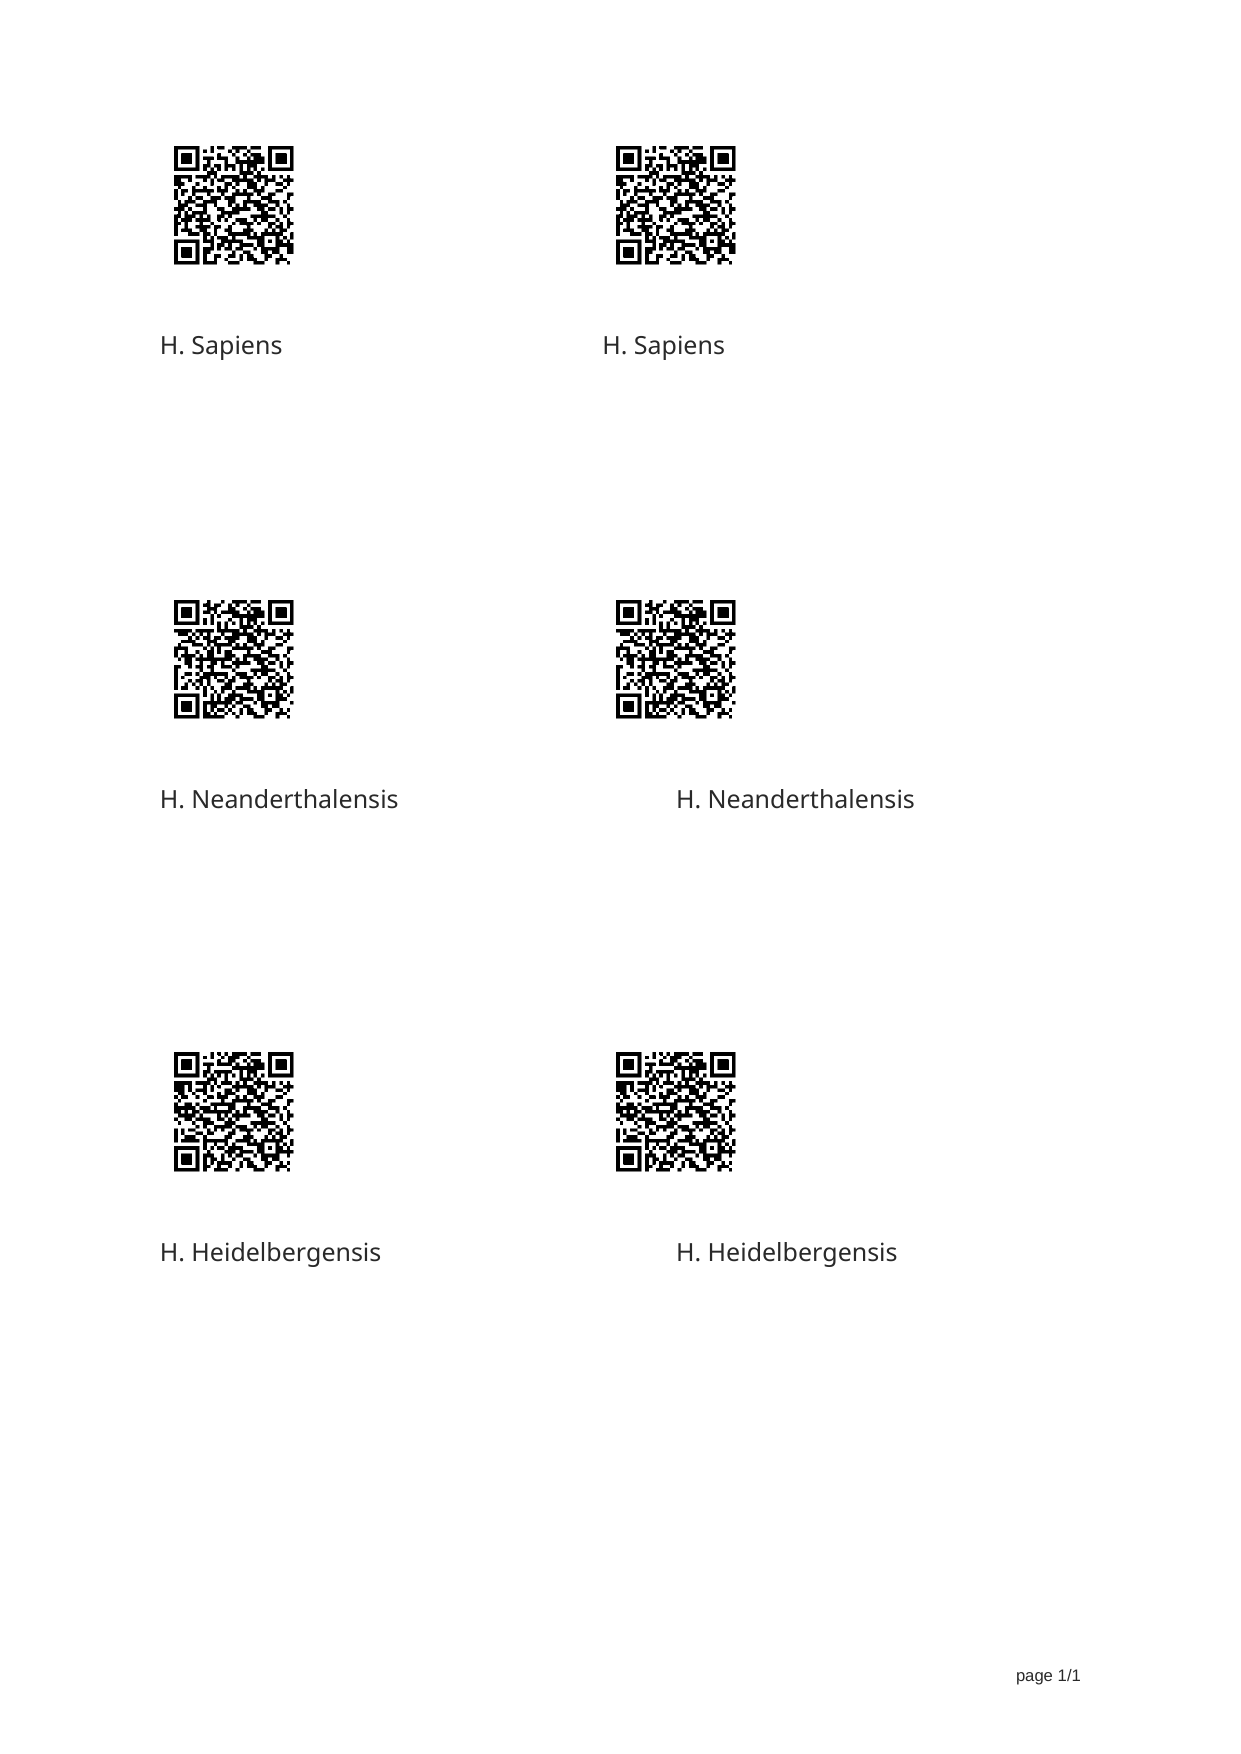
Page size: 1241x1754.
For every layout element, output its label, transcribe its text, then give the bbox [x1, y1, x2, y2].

text H. Heidelbergensis H. Heidelbergensis [159, 1234, 1081, 1268]
text H. Sapiens H. Sapiens [159, 328, 1081, 362]
text H. Neanderthalensis H. Neanderthalensis [159, 782, 1081, 816]
